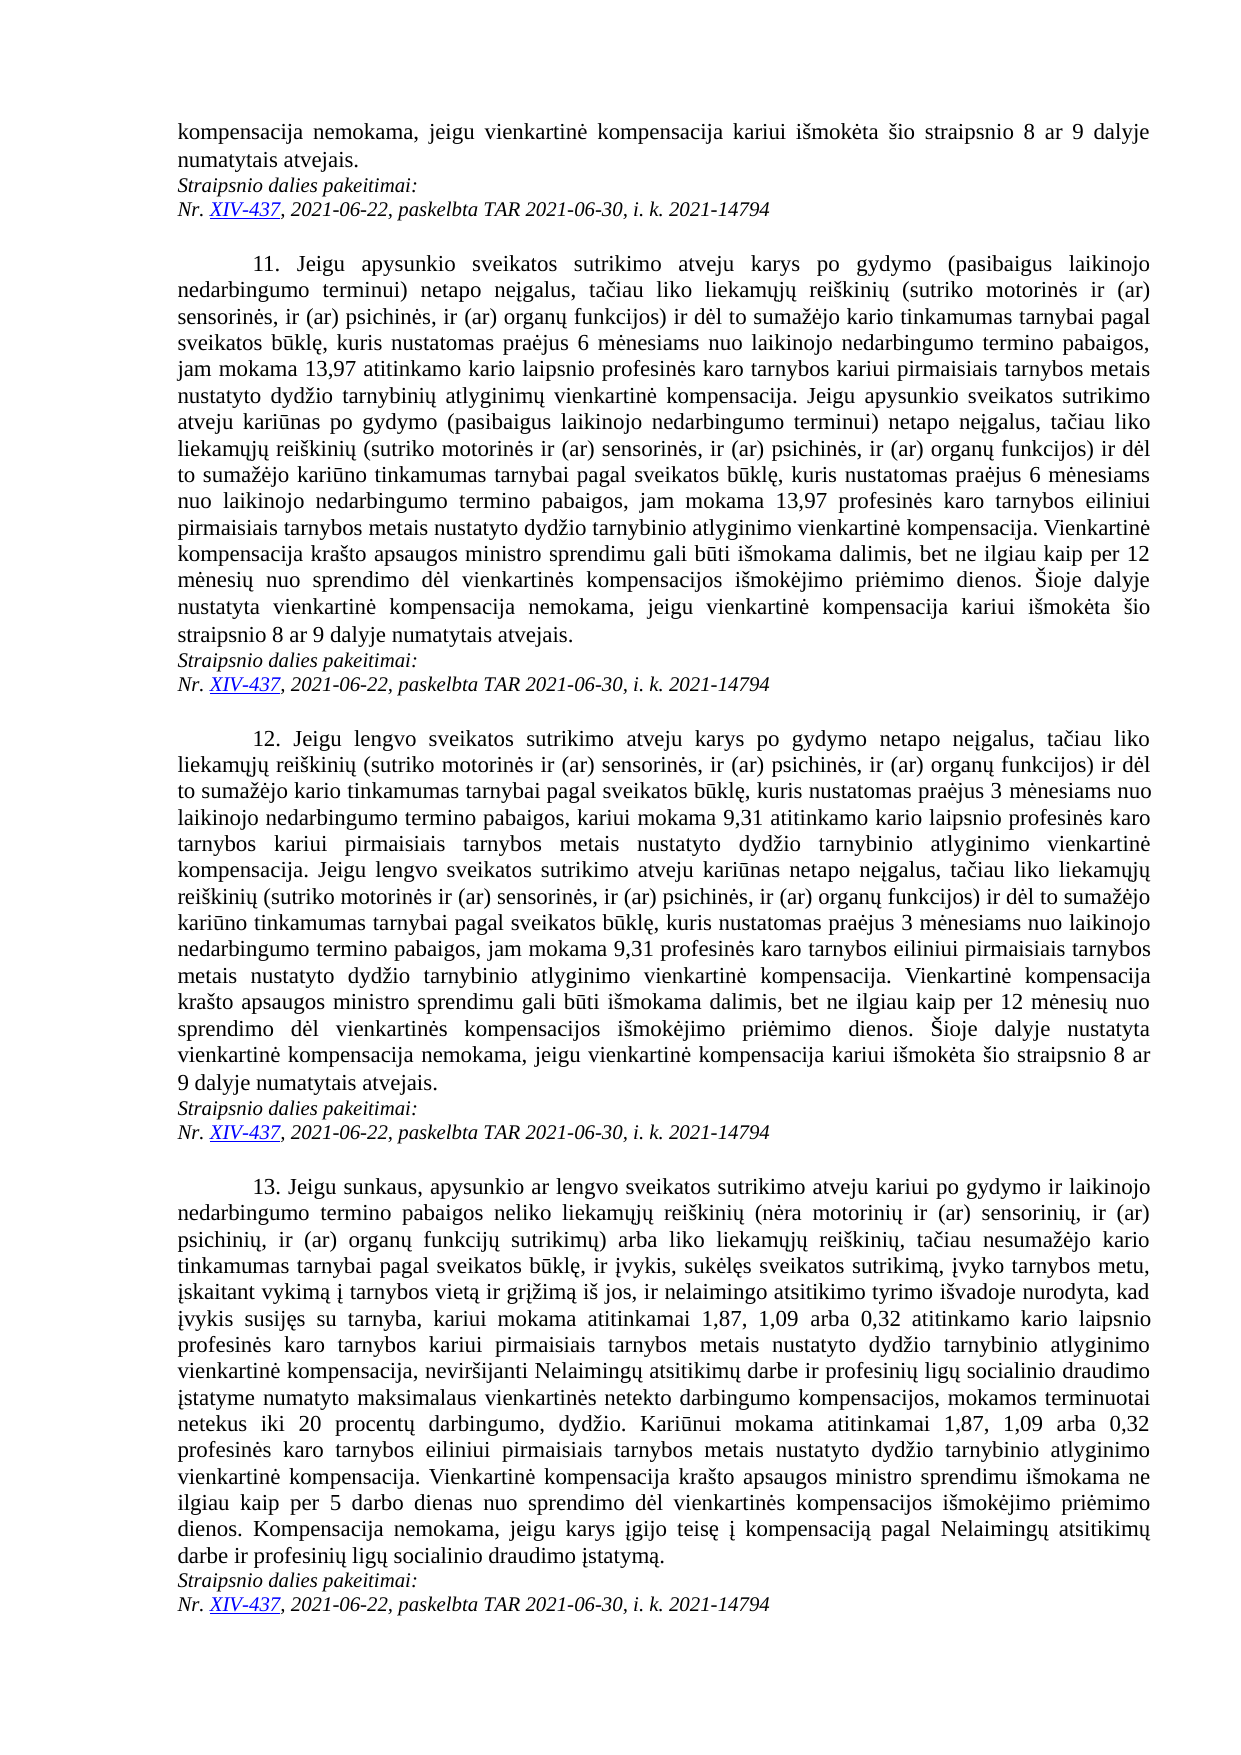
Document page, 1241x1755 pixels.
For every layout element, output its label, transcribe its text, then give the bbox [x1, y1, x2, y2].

text Nr. XIV-437, 2021-06-22, paskelbta TAR 2021-06-30, i. k. 2021-14794 [177, 672, 1152, 696]
text 13. Jeigu sunkaus, apysunkio ar lengvo sveikatos sutrikimo atveju kariui po gydymo ir laikinojo nedarbingumo termino pabaigos neliko liekamųjų reiškinių (nėra motorinių ir (ar) sensorinių, ir (ar) psichinių, ir (ar) organų funkcijų sutrikimų) arba liko liekamųjų reiškinių, tačiau nesumažėjo kario tinkamumas tarnybai pagal sveikatos būklę, ir įvykis, sukėlęs sveikatos sutrikimą, įvyko tarnybos metu, įskaitant vykimą į tarnybos vietą ir grįžimą iš jos, ir nelaimingo atsitikimo tyrimo išvadoje nurodyta, kad įvykis susijęs su tarnyba, kariui mokama atitinkamai 1,87, 1,09 arba 0,32 atitinkamo kario laipsnio profesinės karo tarnybos kariui pirmaisiais tarnybos metais nustatyto dydžio tarnybinio atlyginimo vienkartinė kompensacija, neviršijanti Nelaimingų atsitikimų darbe ir profesinių ligų socialinio draudimo įstatyme numatyto maksimalaus vienkartinės netekto darbingumo kompensacijos, mokamos terminuotai netekus iki 20 procentų darbingumo, dydžio. Kariūnui mokama atitinkamai 1,87, 1,09 arba 0,32 profesinės karo tarnybos eiliniui pirmaisiais tarnybos metais nustatyto dydžio tarnybinio atlyginimo vienkartinė kompensacija. Vienkartinė kompensacija krašto apsaugos ministro sprendimu išmokama ne ilgiau kaip per 5 darbo dienas nuo sprendimo dėl vienkartinės kompensacijos išmokėjimo priėmimo dienos. Kompensacija nemokama, jeigu karys įgijo teisę į kompensaciją pagal Nelaimingų atsitikimų darbe ir profesinių ligų socialinio draudimo įstatymą. [177, 1173, 1152, 1568]
text Nr. XIV-437, 2021-06-22, paskelbta TAR 2021-06-30, i. k. 2021-14794 [177, 1592, 1152, 1616]
text Straipsnio dalies pakeitimai: [177, 173, 1152, 197]
text Straipsnio dalies pakeitimai: [177, 648, 1152, 672]
text Straipsnio dalies pakeitimai: [177, 1096, 1152, 1120]
text kompensacija nemokama, jeigu vienkartinė kompensacija kariui išmokėta šio straipsnio 8 ar 9 dalyje numatytais atvejais. [177, 118, 1152, 173]
text Nr. XIV-437, 2021-06-22, paskelbta TAR 2021-06-30, i. k. 2021-14794 [177, 1120, 1152, 1144]
text 11. Jeigu apysunkio sveikatos sutrikimo atveju karys po gydymo (pasibaigus laikinojo nedarbingumo terminui) netapo neįgalus, tačiau liko liekamųjų reiškinių (sutriko motorinės ir (ar) sensorinės, ir (ar) psichinės, ir (ar) organų funkcijos) ir dėl to sumažėjo kario tinkamumas tarnybai pagal sveikatos būklę, kuris nustatomas praėjus 6 mėnesiams nuo laikinojo nedarbingumo termino pabaigos, jam mokama 13,97 atitinkamo kario laipsnio profesinės karo tarnybos kariui pirmaisiais tarnybos metais nustatyto dydžio tarnybinių atlyginimų vienkartinė kompensacija. Jeigu apysunkio sveikatos sutrikimo atveju kariūnas po gydymo (pasibaigus laikinojo nedarbingumo terminui) netapo neįgalus, tačiau liko liekamųjų reiškinių (sutriko motorinės ir (ar) sensorinės, ir (ar) psichinės, ir (ar) organų funkcijos) ir dėl to sumažėjo kariūno tinkamumas tarnybai pagal sveikatos būklę, kuris nustatomas praėjus 6 mėnesiams nuo laikinojo nedarbingumo termino pabaigos, jam mokama 13,97 profesinės karo tarnybos eiliniui pirmaisiais tarnybos metais nustatyto dydžio tarnybinio atlyginimo vienkartinė kompensacija. Vienkartinė kompensacija krašto apsaugos ministro sprendimu gali būti išmokama dalimis, bet ne ilgiau kaip per 12 mėnesių nuo sprendimo dėl vienkartinės kompensacijos išmokėjimo priėmimo dienos. Šioje dalyje nustatyta vienkartinė kompensacija nemokama, jeigu vienkartinė kompensacija kariui išmokėta šio straipsnio 8 ar 9 dalyje numatytais atvejais. [177, 250, 1152, 648]
text Straipsnio dalies pakeitimai: [177, 1568, 1152, 1592]
text 12. Jeigu lengvo sveikatos sutrikimo atveju karys po gydymo netapo neįgalus, tačiau liko liekamųjų reiškinių (sutriko motorinės ir (ar) sensorinės, ir (ar) psichinės, ir (ar) organų funkcijos) ir dėl to sumažėjo kario tinkamumas tarnybai pagal sveikatos būklę, kuris nustatomas praėjus 3 mėnesiams nuo laikinojo nedarbingumo termino pabaigos, kariui mokama 9,31 atitinkamo kario laipsnio profesinės karo tarnybos kariui pirmaisiais tarnybos metais nustatyto dydžio tarnybinio atlyginimo vienkartinė kompensacija. Jeigu lengvo sveikatos sutrikimo atveju kariūnas netapo neįgalus, tačiau liko liekamųjų reiškinių (sutriko motorinės ir (ar) sensorinės, ir (ar) psichinės, ir (ar) organų funkcijos) ir dėl to sumažėjo kariūno tinkamumas tarnybai pagal sveikatos būklę, kuris nustatomas praėjus 3 mėnesiams nuo laikinojo nedarbingumo termino pabaigos, jam mokama 9,31 profesinės karo tarnybos eiliniui pirmaisiais tarnybos metais nustatyto dydžio tarnybinio atlyginimo vienkartinė kompensacija. Vienkartinė kompensacija krašto apsaugos ministro sprendimu gali būti išmokama dalimis, bet ne ilgiau kaip per 12 mėnesių nuo sprendimo dėl vienkartinės kompensacijos išmokėjimo priėmimo dienos. Šioje dalyje nustatyta vienkartinė kompensacija nemokama, jeigu vienkartinė kompensacija kariui išmokėta šio straipsnio 8 ar 9 dalyje numatytais atvejais. [177, 725, 1152, 1096]
text Nr. XIV-437, 2021-06-22, paskelbta TAR 2021-06-30, i. k. 2021-14794 [177, 197, 1152, 221]
